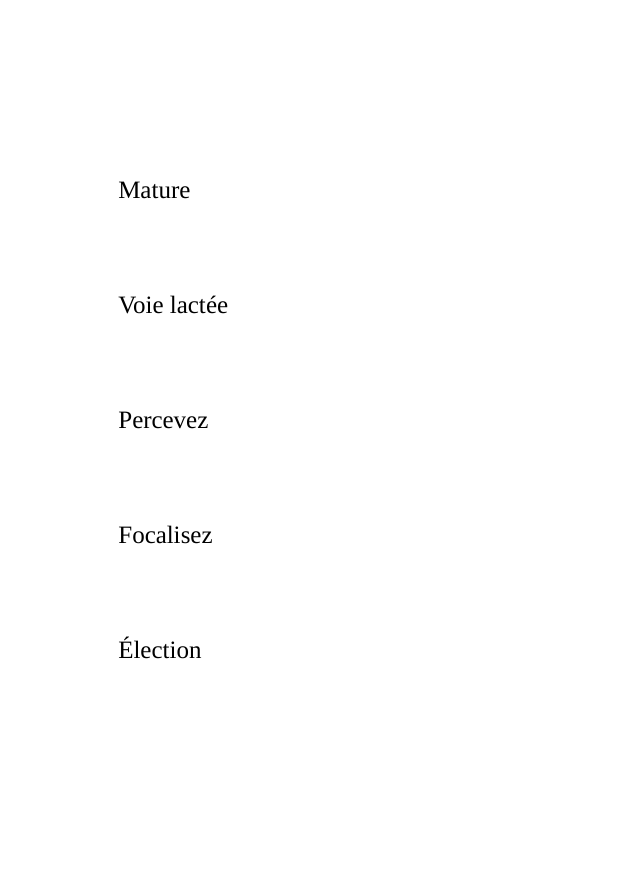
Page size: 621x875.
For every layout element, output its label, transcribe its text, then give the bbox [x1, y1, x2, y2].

text Élection [118, 636, 502, 664]
text Mature [118, 176, 502, 204]
text Percevez [118, 406, 502, 434]
text Focalisez [118, 521, 502, 549]
text Voie lactée [118, 291, 502, 319]
